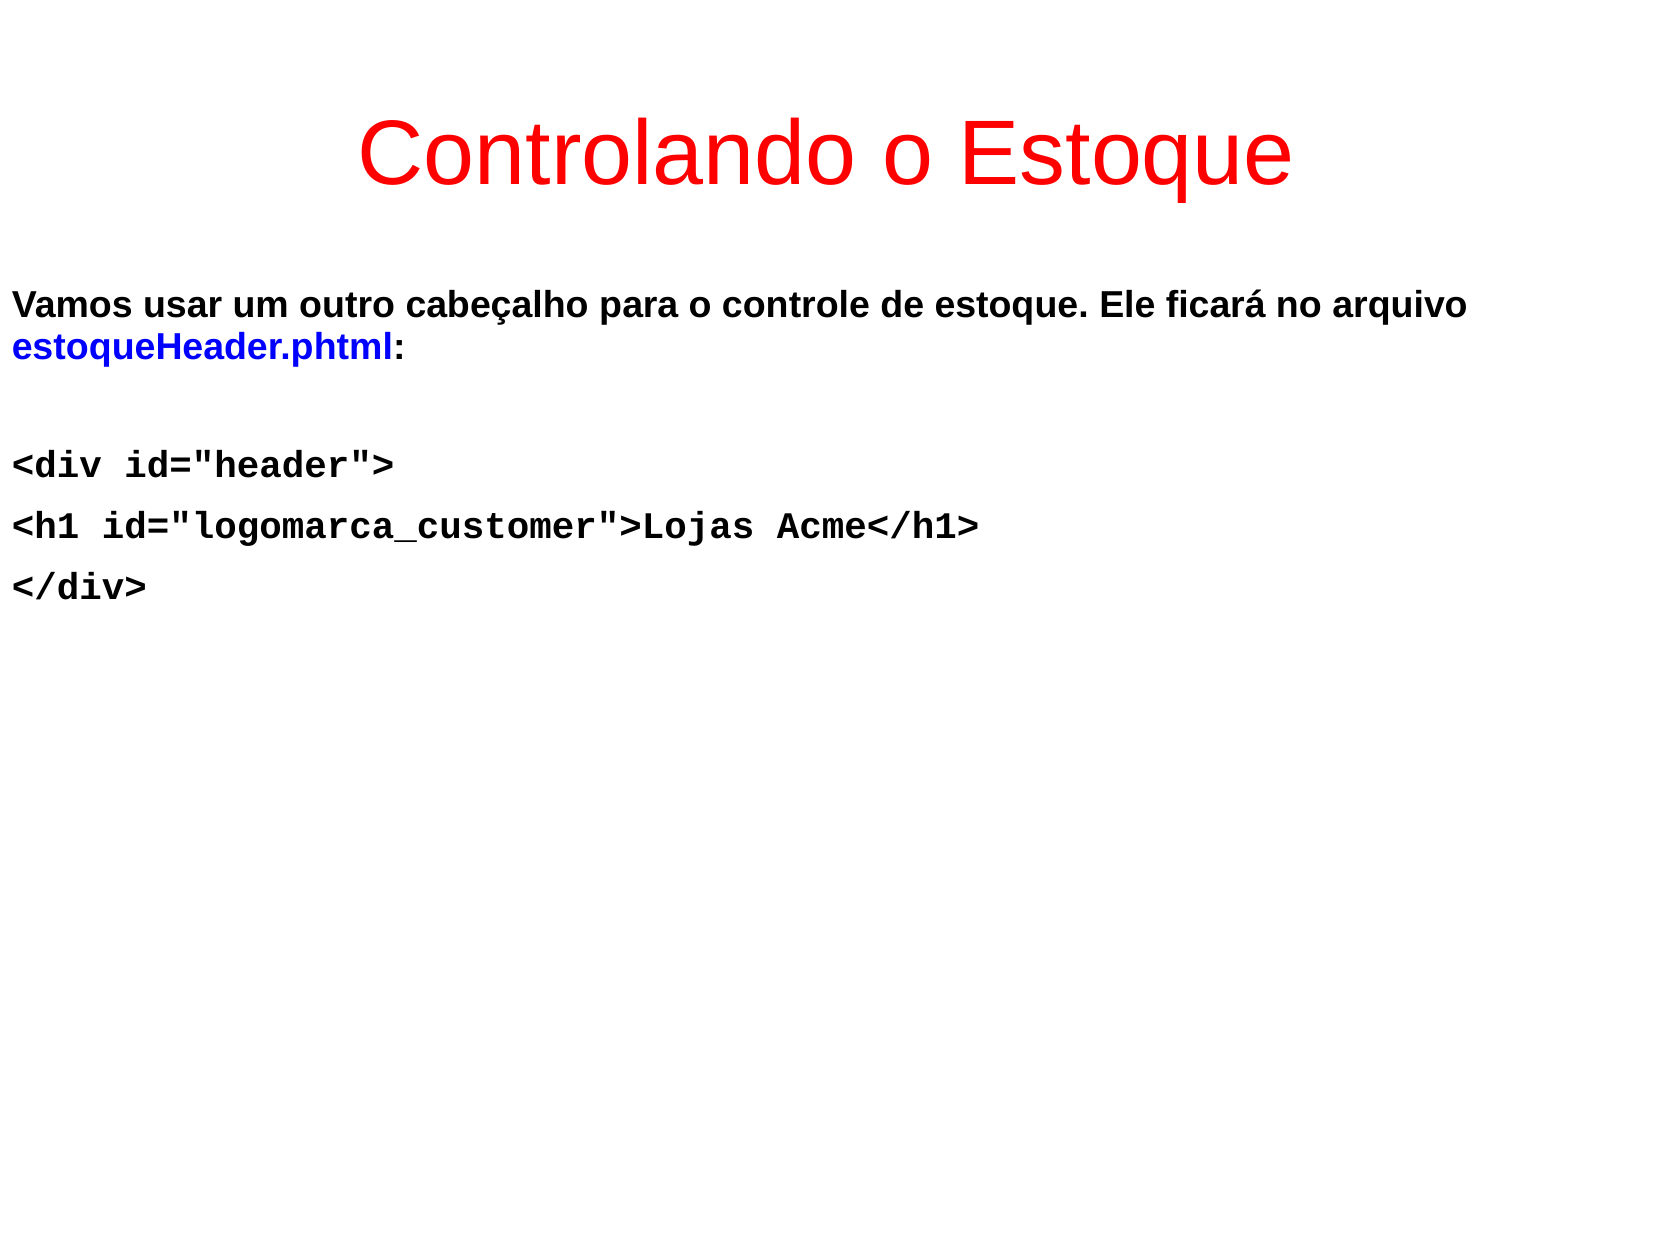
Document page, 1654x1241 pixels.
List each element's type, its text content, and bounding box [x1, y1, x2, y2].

list Vamos usar um outro cabeçalho para o controle de estoque. Ele ficará no arquivo estoqueHeader.phtml: <div id="header"> <h1 id="logomarca_customer">Lojas Acme</h1> </div> [11, 283, 1607, 1229]
title Controlando o Estoque [82, 49, 1571, 257]
